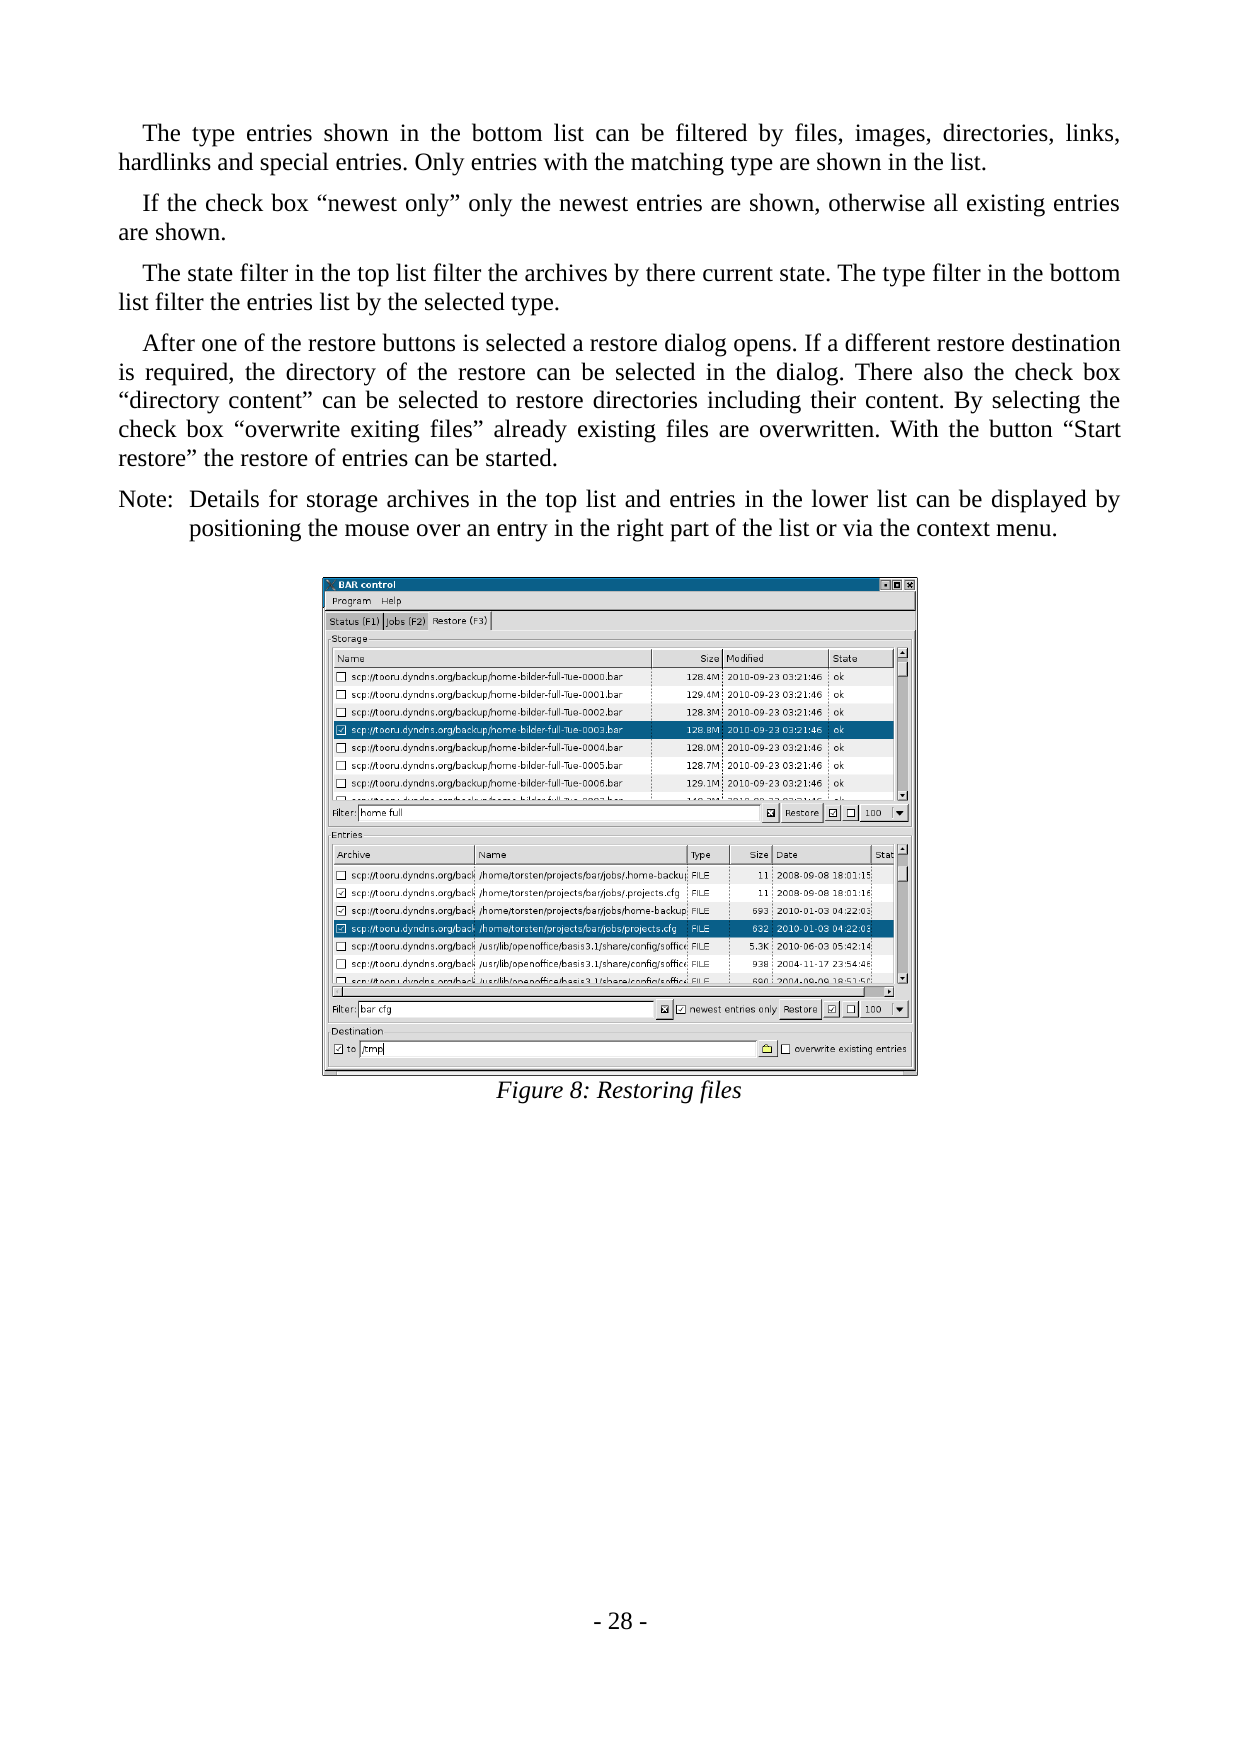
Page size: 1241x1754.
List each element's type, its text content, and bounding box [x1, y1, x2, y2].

text The type entries shown in the bottom list can be filtered by files, images, directories, links, hardlinks and special entries. Only entries with the matching type are shown in the list. [118, 118, 1122, 176]
text After one of the restore buttons is selected a restore dialog opens. If a different restore destination is required, the directory of the restore can be selected in the dialog. There also the check box “directory content” can be selected to restore directories including their content. By selecting the check box “overwrite exiting files” already existing files are overwritten. With the button “Start restore” the restore of entries can be started. [118, 328, 1122, 472]
text If the check box “newest only” only the newest entries are shown, otherwise all existing entries are shown. [118, 188, 1122, 246]
text Note: Details for storage archives in the top list and entries in the lower list can be displayed by positioning the mouse over an entry in the right part of the list or via the context menu. [118, 484, 1122, 542]
text The state filter in the top list filter the archives by there current state. The type filter in the bottom list filter the entries list by the selected type. [118, 258, 1122, 316]
text Figure 8: Restoring files [322, 1076, 918, 1104]
picture [322, 577, 918, 1076]
